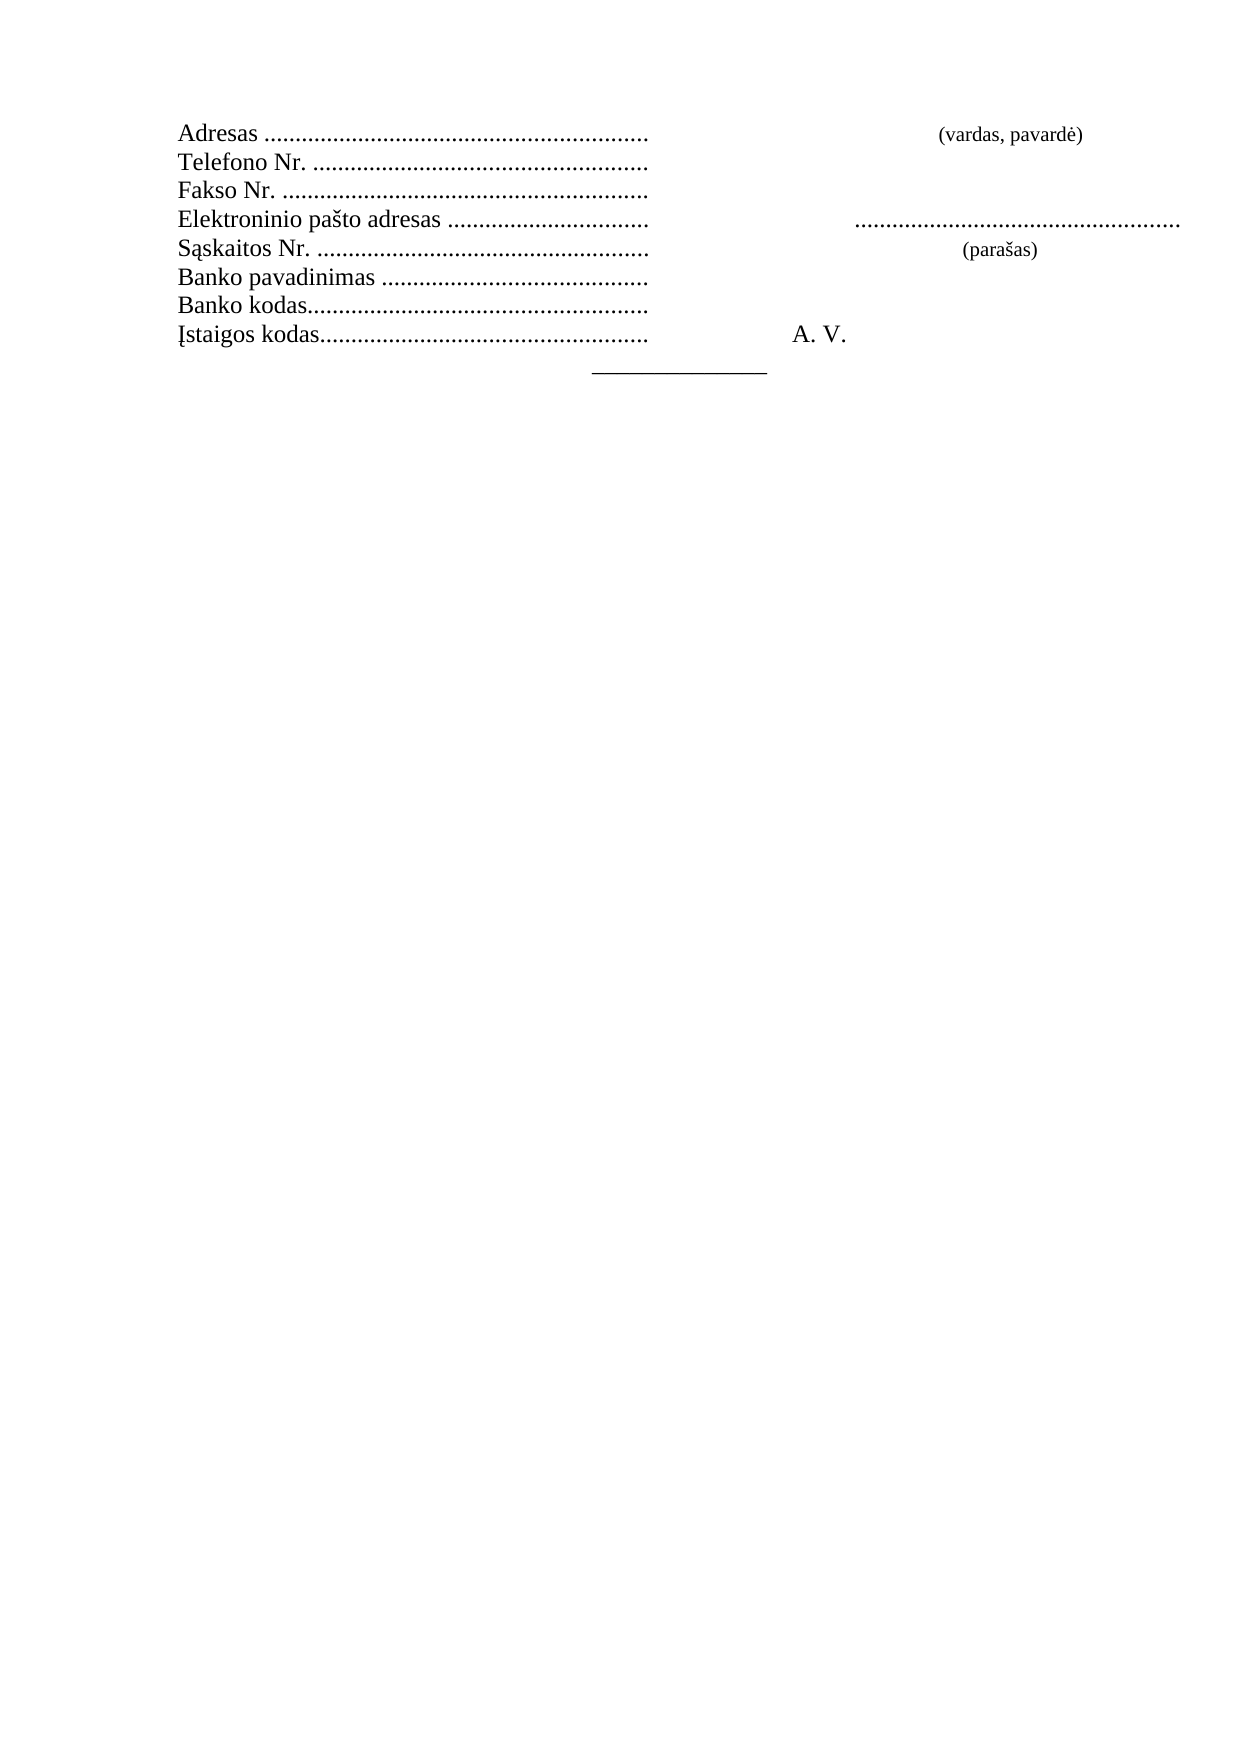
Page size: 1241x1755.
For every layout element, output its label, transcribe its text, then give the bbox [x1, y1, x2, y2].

text ______________ [177, 348, 1181, 377]
text Telefono Nr. [177, 147, 1181, 176]
text Banko kodas [177, 291, 1181, 319]
text Elektroninio pašto adresas [177, 204, 1181, 233]
text Įstaigos kodas A. V. [177, 319, 1181, 348]
text Adresas (vardas, pavardė) [177, 118, 1181, 147]
text Banko pavadinimas [177, 262, 1181, 291]
text Sąskaitos Nr. (parašas) [177, 233, 1181, 262]
text Fakso Nr. [177, 176, 1181, 204]
